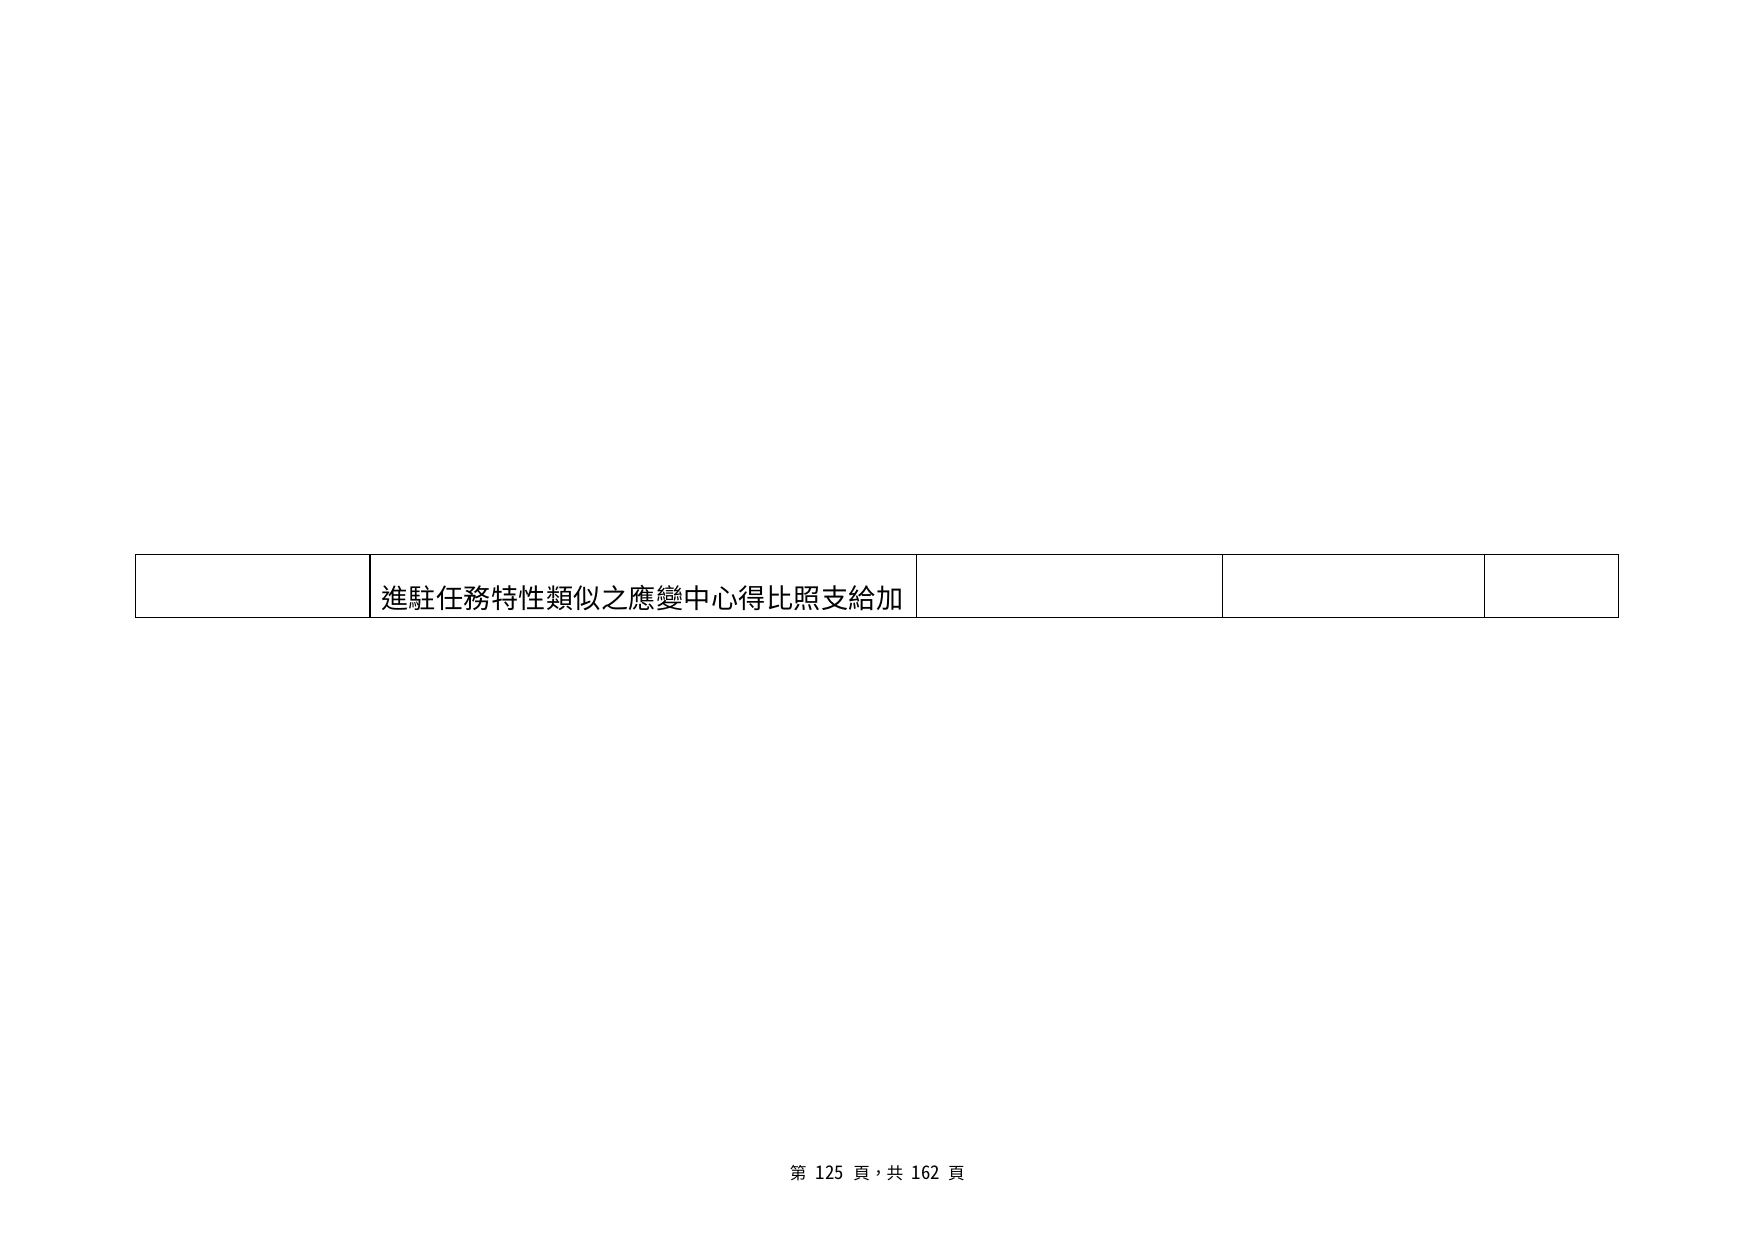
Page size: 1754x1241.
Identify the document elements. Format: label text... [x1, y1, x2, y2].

table_cell [136, 555, 369, 617]
table_cell [917, 555, 1222, 617]
table_cell [1223, 555, 1484, 617]
table_cell 進駐任務特性類似之應變中心得比照支給加 [371, 555, 916, 617]
table_cell [1485, 555, 1618, 617]
